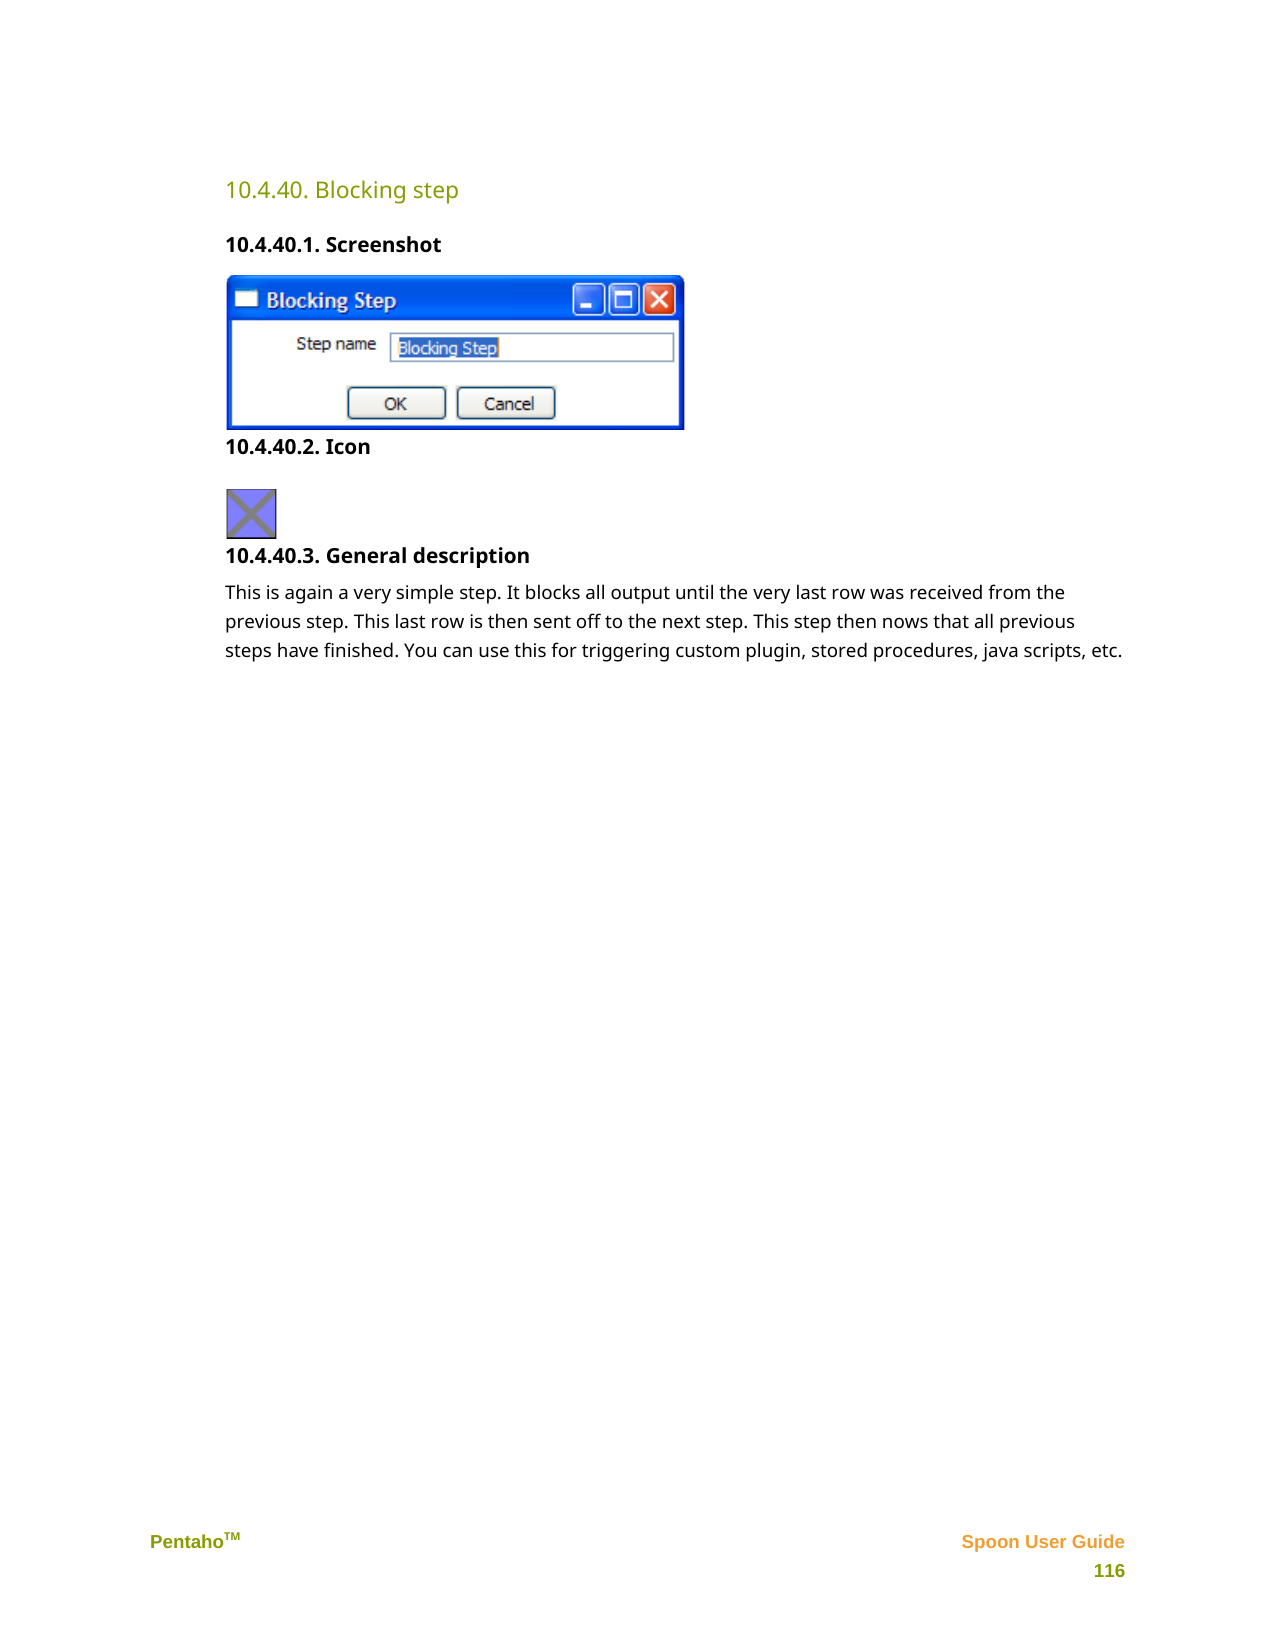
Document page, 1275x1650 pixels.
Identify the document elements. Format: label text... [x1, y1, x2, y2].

subtitle 10.4.40.1. Screenshot [225, 229, 1125, 258]
subtitle 10.4.40. Blocking step [225, 175, 1125, 204]
subtitle 10.4.40.3. General description [225, 485, 1125, 570]
subtitle 10.4.40.2. Icon [225, 283, 1125, 460]
text This is again a very simple step. It blocks all output until the very last row was received from the previous step. This last row is then sent off to the next step. This step then nows that all previous steps have finished. You can use this for triggering custom plugin, stored procedures, java scripts, etc. [225, 576, 1125, 663]
picture [226, 489, 277, 539]
